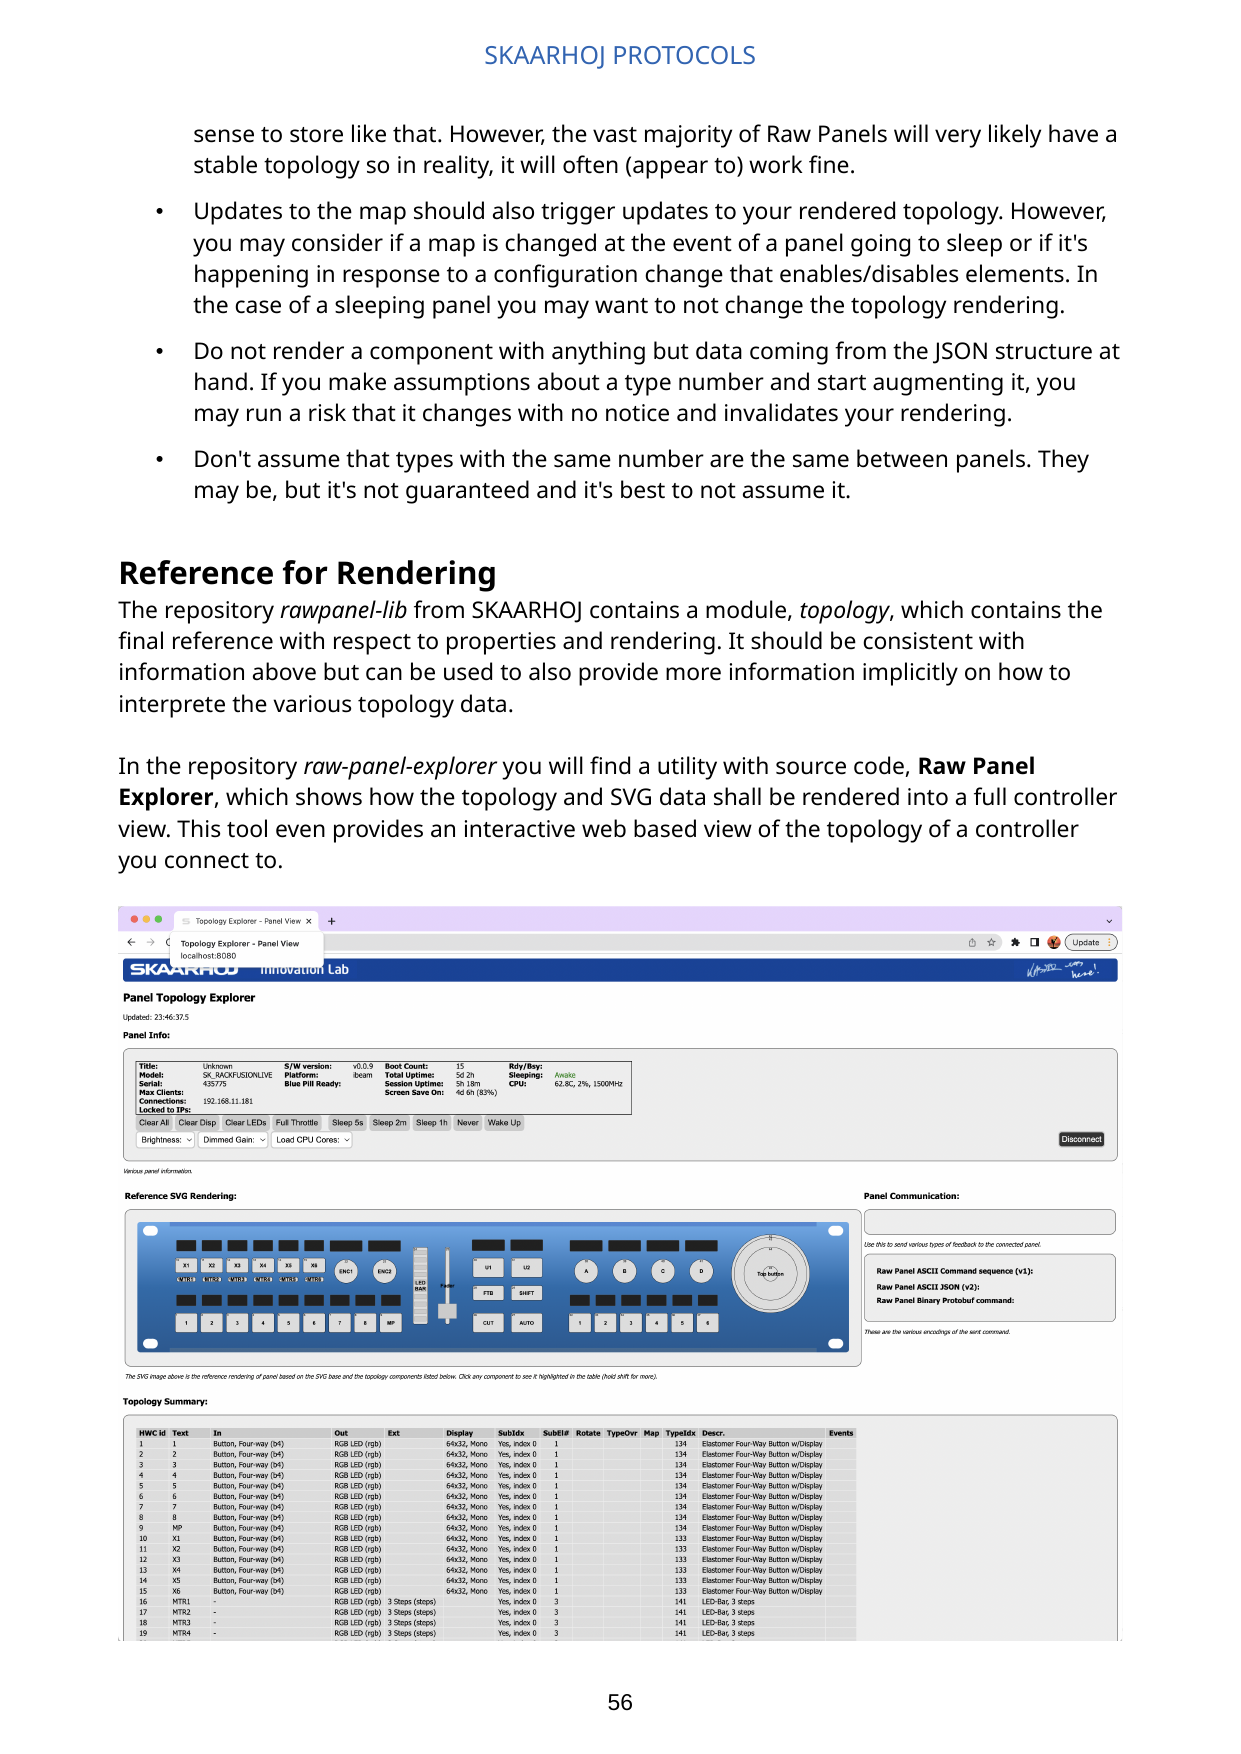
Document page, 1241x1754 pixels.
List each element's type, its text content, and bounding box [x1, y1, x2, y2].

subtitle Reference for Rendering [118, 551, 1122, 594]
list Do not render a component with anything but data coming from the JSON structure at hand. If you make assumptions about a type number and start augmenting it, you may run a risk that it changes with no notice and invalidates your rendering. [156, 335, 1122, 428]
picture [118, 906, 1123, 1641]
list Updates to the map should also trigger updates to your rendered topology. However, you may consider if a map is changed at the event of a panel going to sleep or if it's happening in response to a configuration change that enables/disables elements. In the case of a sleeping panel you may want to not change the topology rendering. [156, 195, 1122, 320]
list Don't assume that types with the same number are the same between panels. They may be, but it's not guaranteed and it's best to not assume it. [156, 443, 1122, 506]
text The repository rawpanel-lib from SKAARHOJ contains a module, topology, which contains the final reference with respect to properties and rendering. It should be consistent with information above but can be used to also provide more information implicitly on how to interprete the various topology data. [118, 594, 1122, 719]
text In the repository raw-panel-explorer you will find a utility with source code, Raw Panel Explorer, which shows how the topology and SVG data shall be rendered into a full controller view. This tool even provides an interactive web based view of the topology of a controller you connect to. [118, 750, 1122, 875]
list sense to store like that. However, the vast majority of Raw Panels will very likely have a stable topology so in reality, it will often (appear to) work fine. [156, 118, 1122, 181]
